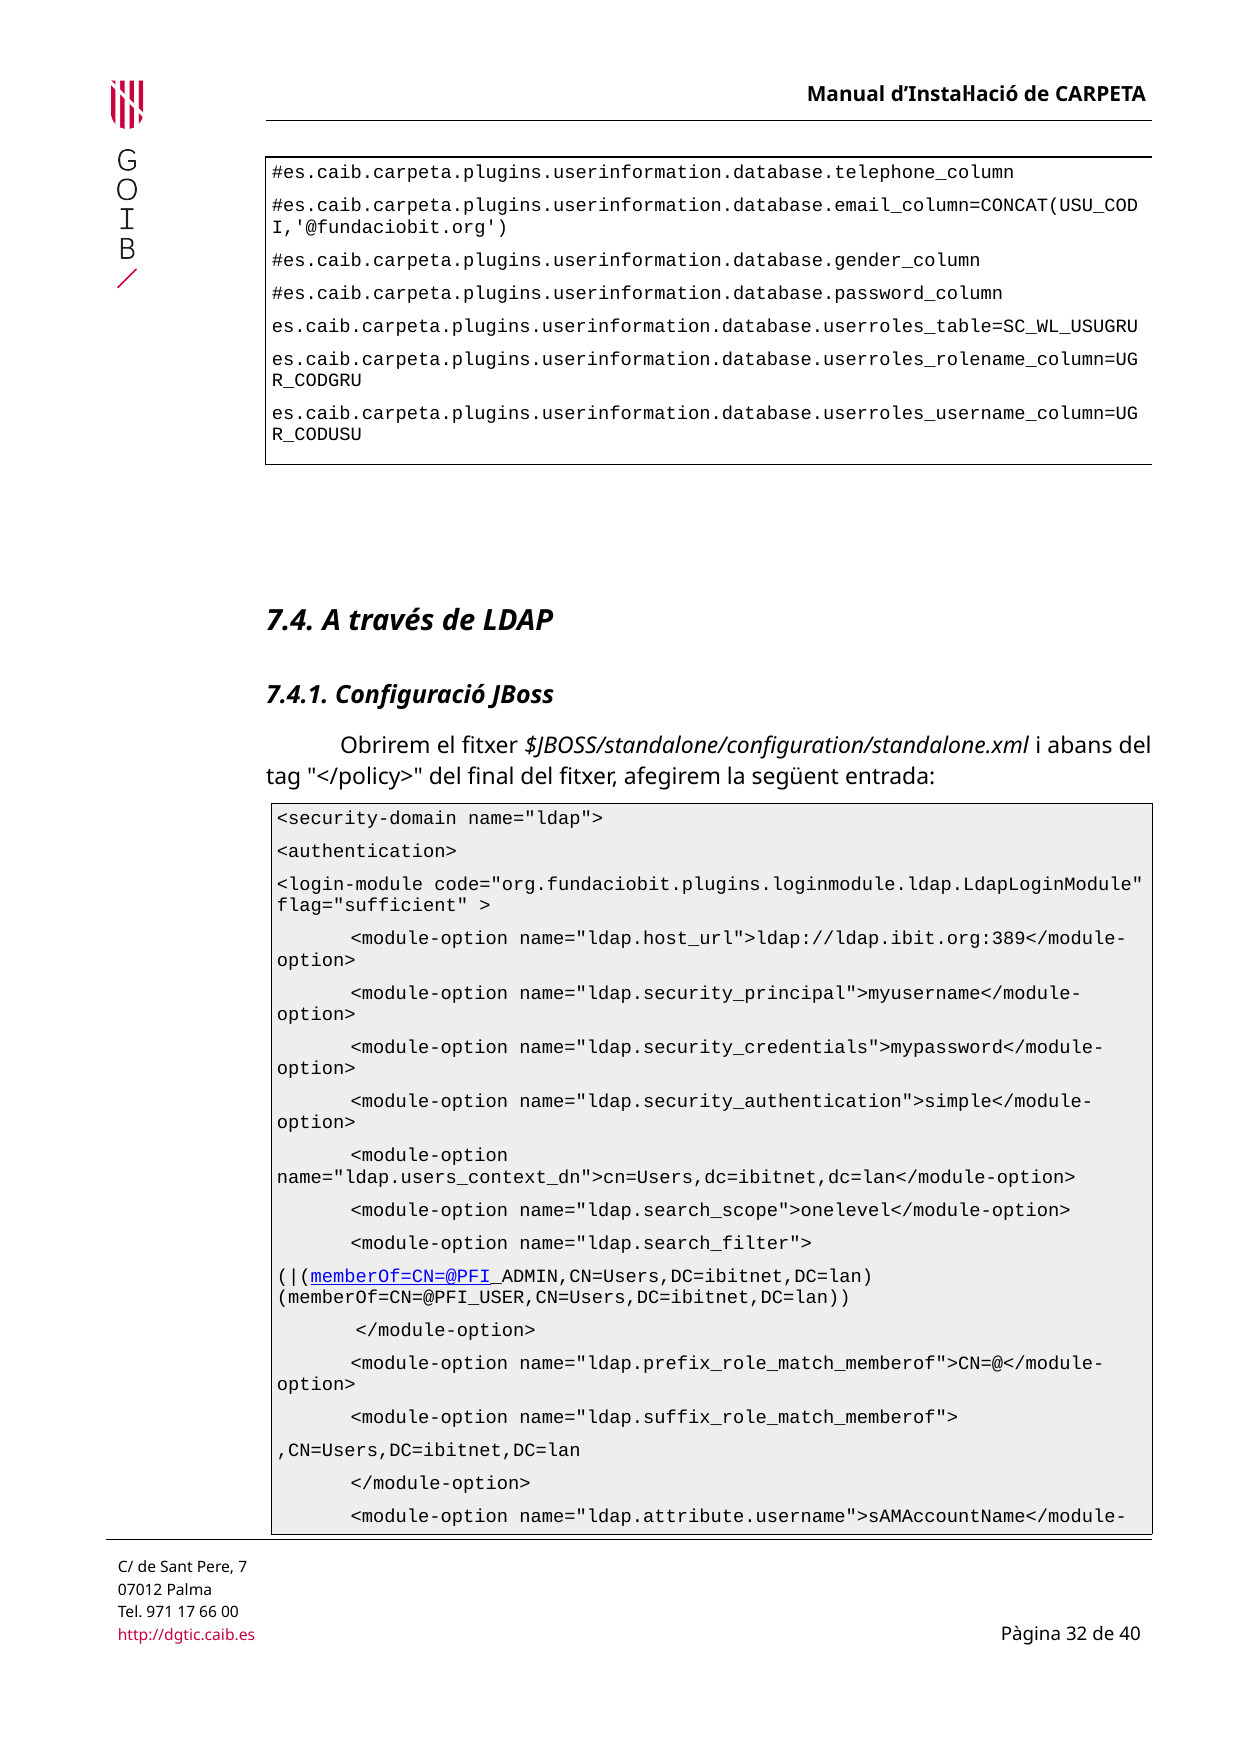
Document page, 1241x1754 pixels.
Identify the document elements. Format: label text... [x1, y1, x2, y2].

text Obrirem el fitxer $JBOSS/standalone/configuration/standalone.xml i abans del tag "</policy>" del final del fitxer, afegirem la següent entrada: [266, 729, 1152, 791]
subtitle Configuració JBoss [266, 677, 1152, 711]
table_header #es.caib.carpeta.plugins.userinformation.database.telephone_column #es.caib.carpeta.plugins.userinformation.database.email_column=CONCAT(USU_CODI,'@fundaciobit.org') #es.caib.carpeta.plugins.userinformation.database.gender_column #es.caib.carpeta.plugins.userinformation.database.password_column es.caib.carpeta.plugins.userinformation.database.userroles_table=SC_WL_USUGRU es.caib.carpeta.plugins.userinformation.database.userroles_rolename_column=UGR_CODGRU es.caib.carpeta.plugins.userinformation.database.userroles_username_column=UGR_CODUSU [266, 158, 1152, 464]
subtitle A través de LDAP [266, 599, 1152, 639]
picture [82, 57, 172, 319]
table_header <security-domain name="ldap"> <authentication> <login-module code="org.fundaciobit.plugins.loginmodule.ldap.LdapLoginModule" flag="sufficient" > <module-option name="ldap.host_url">ldap://ldap.ibit.org:389</module-option> <module-option name="ldap.security_principal">myusername</module-option> <module-option name="ldap.security_credentials">mypassword</module-option> <module-option name="ldap.security_authentication">simple</module-option> <module-option name="ldap.users_context_dn">cn=Users,dc=ibitnet,dc=lan</module-option> <module-option name="ldap.search_scope">onelevel</module-option> <module-option name="ldap.search_filter"> (|(memberOf=CN=@PFI_ADMIN,CN=Users,DC=ibitnet,DC=lan)(memberOf=CN=@PFI_USER,CN=Users,DC=ibitnet,DC=lan)) </module-option> <module-option name="ldap.prefix_role_match_memberof">CN=@</module-option> <module-option name="ldap.suffix_role_match_memberof"> ,CN=Users,DC=ibitnet,DC=lan </module-option> <module-option name="ldap.attribute.username">sAMAccountName</module- [272, 804, 1152, 1534]
